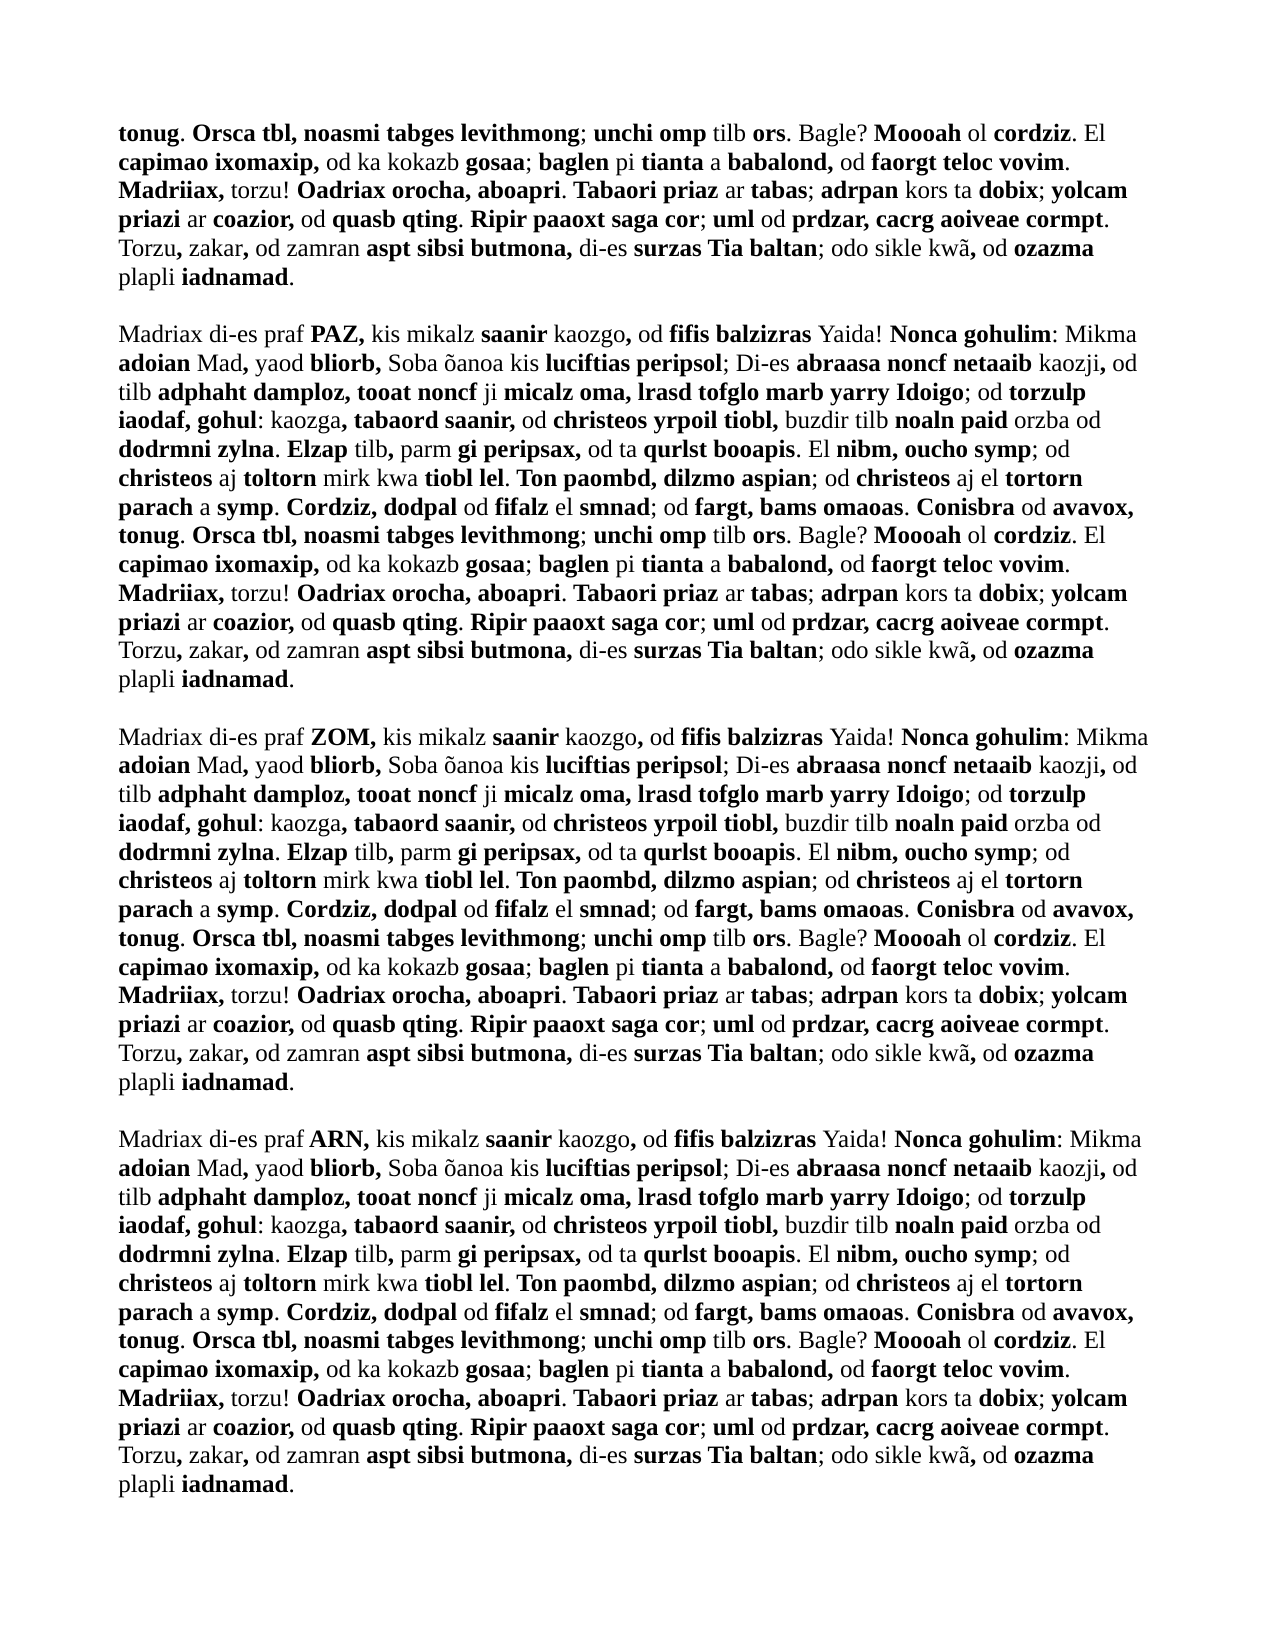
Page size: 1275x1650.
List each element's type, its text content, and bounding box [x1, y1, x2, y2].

text tonug. Orsca tbl, noasmi tabges levithmong; unchi omp tilb ors. Bagle? Moooah ol cordziz. El capimao ixomaxip, od ka kokazb gosaa; baglen pi tianta a babalond, od faorgt teloc vovim. Madriiax, torzu! Oadriax orocha, aboapri. Tabaori priaz ar tabas; adrpan kors ta dobix; yolcam priazi ar coazior, od quasb qting. Ripir paaoxt saga cor; uml od prdzar, cacrg aoiveae cormpt. Torzu, zakar, od zamran aspt sibsi butmona, di-es surzas Tia baltan; odo sikle kwã, od ozazma plapli iadnamad. [118, 118, 1157, 291]
text Madriax di-es praf ARN, kis mikalz saanir kaozgo, od fifis balzizras Yaida! Nonca gohulim: Mikma adoian Mad, yaod bliorb, Soba õanoa kis luciftias peripsol; Di-es abraasa noncf netaaib kaozji, od tilb adphaht damploz, tooat noncf ji micalz oma, lrasd tofglo marb yarry Idoigo; od torzulp iaodaf, gohul: kaozga, tabaord saanir, od christeos yrpoil tiobl, buzdir tilb noaln paid orzba od dodrmni zylna. Elzap tilb, parm gi peripsax, od ta qurlst booapis. El nibm, oucho symp; od christeos aj toltorn mirk kwa tiobl lel. Ton paombd, dilzmo aspian; od christeos aj el tortorn parach a symp. Cordziz, dodpal od fifalz el smnad; od fargt, bams omaoas. Conisbra od avavox, tonug. Orsca tbl, noasmi tabges levithmong; unchi omp tilb ors. Bagle? Moooah ol cordziz. El capimao ixomaxip, od ka kokazb gosaa; baglen pi tianta a babalond, od faorgt teloc vovim. Madriiax, torzu! Oadriax orocha, aboapri. Tabaori priaz ar tabas; adrpan kors ta dobix; yolcam priazi ar coazior, od quasb qting. Ripir paaoxt saga cor; uml od prdzar, cacrg aoiveae cormpt. Torzu, zakar, od zamran aspt sibsi butmona, di-es surzas Tia baltan; odo sikle kwã, od ozazma plapli iadnamad. [118, 1124, 1157, 1498]
text Madriax di-es praf ZOM, kis mikalz saanir kaozgo, od fifis balzizras Yaida! Nonca gohulim: Mikma adoian Mad, yaod bliorb, Soba õanoa kis luciftias peripsol; Di-es abraasa noncf netaaib kaozji, od tilb adphaht damploz, tooat noncf ji micalz oma, lrasd tofglo marb yarry Idoigo; od torzulp iaodaf, gohul: kaozga, tabaord saanir, od christeos yrpoil tiobl, buzdir tilb noaln paid orzba od dodrmni zylna. Elzap tilb, parm gi peripsax, od ta qurlst booapis. El nibm, oucho symp; od christeos aj toltorn mirk kwa tiobl lel. Ton paombd, dilzmo aspian; od christeos aj el tortorn parach a symp. Cordziz, dodpal od fifalz el smnad; od fargt, bams omaoas. Conisbra od avavox, tonug. Orsca tbl, noasmi tabges levithmong; unchi omp tilb ors. Bagle? Moooah ol cordziz. El capimao ixomaxip, od ka kokazb gosaa; baglen pi tianta a babalond, od faorgt teloc vovim. Madriiax, torzu! Oadriax orocha, aboapri. Tabaori priaz ar tabas; adrpan kors ta dobix; yolcam priazi ar coazior, od quasb qting. Ripir paaoxt saga cor; uml od prdzar, cacrg aoiveae cormpt. Torzu, zakar, od zamran aspt sibsi butmona, di-es surzas Tia baltan; odo sikle kwã, od ozazma plapli iadnamad. [118, 722, 1157, 1096]
text Madriax di-es praf PAZ, kis mikalz saanir kaozgo, od fifis balzizras Yaida! Nonca gohulim: Mikma adoian Mad, yaod bliorb, Soba õanoa kis luciftias peripsol; Di-es abraasa noncf netaaib kaozji, od tilb adphaht damploz, tooat noncf ji micalz oma, lrasd tofglo marb yarry Idoigo; od torzulp iaodaf, gohul: kaozga, tabaord saanir, od christeos yrpoil tiobl, buzdir tilb noaln paid orzba od dodrmni zylna. Elzap tilb, parm gi peripsax, od ta qurlst booapis. El nibm, oucho symp; od christeos aj toltorn mirk kwa tiobl lel. Ton paombd, dilzmo aspian; od christeos aj el tortorn parach a symp. Cordziz, dodpal od fifalz el smnad; od fargt, bams omaoas. Conisbra od avavox, tonug. Orsca tbl, noasmi tabges levithmong; unchi omp tilb ors. Bagle? Moooah ol cordziz. El capimao ixomaxip, od ka kokazb gosaa; baglen pi tianta a babalond, od faorgt teloc vovim. Madriiax, torzu! Oadriax orocha, aboapri. Tabaori priaz ar tabas; adrpan kors ta dobix; yolcam priazi ar coazior, od quasb qting. Ripir paaoxt saga cor; uml od prdzar, cacrg aoiveae cormpt. Torzu, zakar, od zamran aspt sibsi butmona, di-es surzas Tia baltan; odo sikle kwã, od ozazma plapli iadnamad. [118, 319, 1157, 693]
